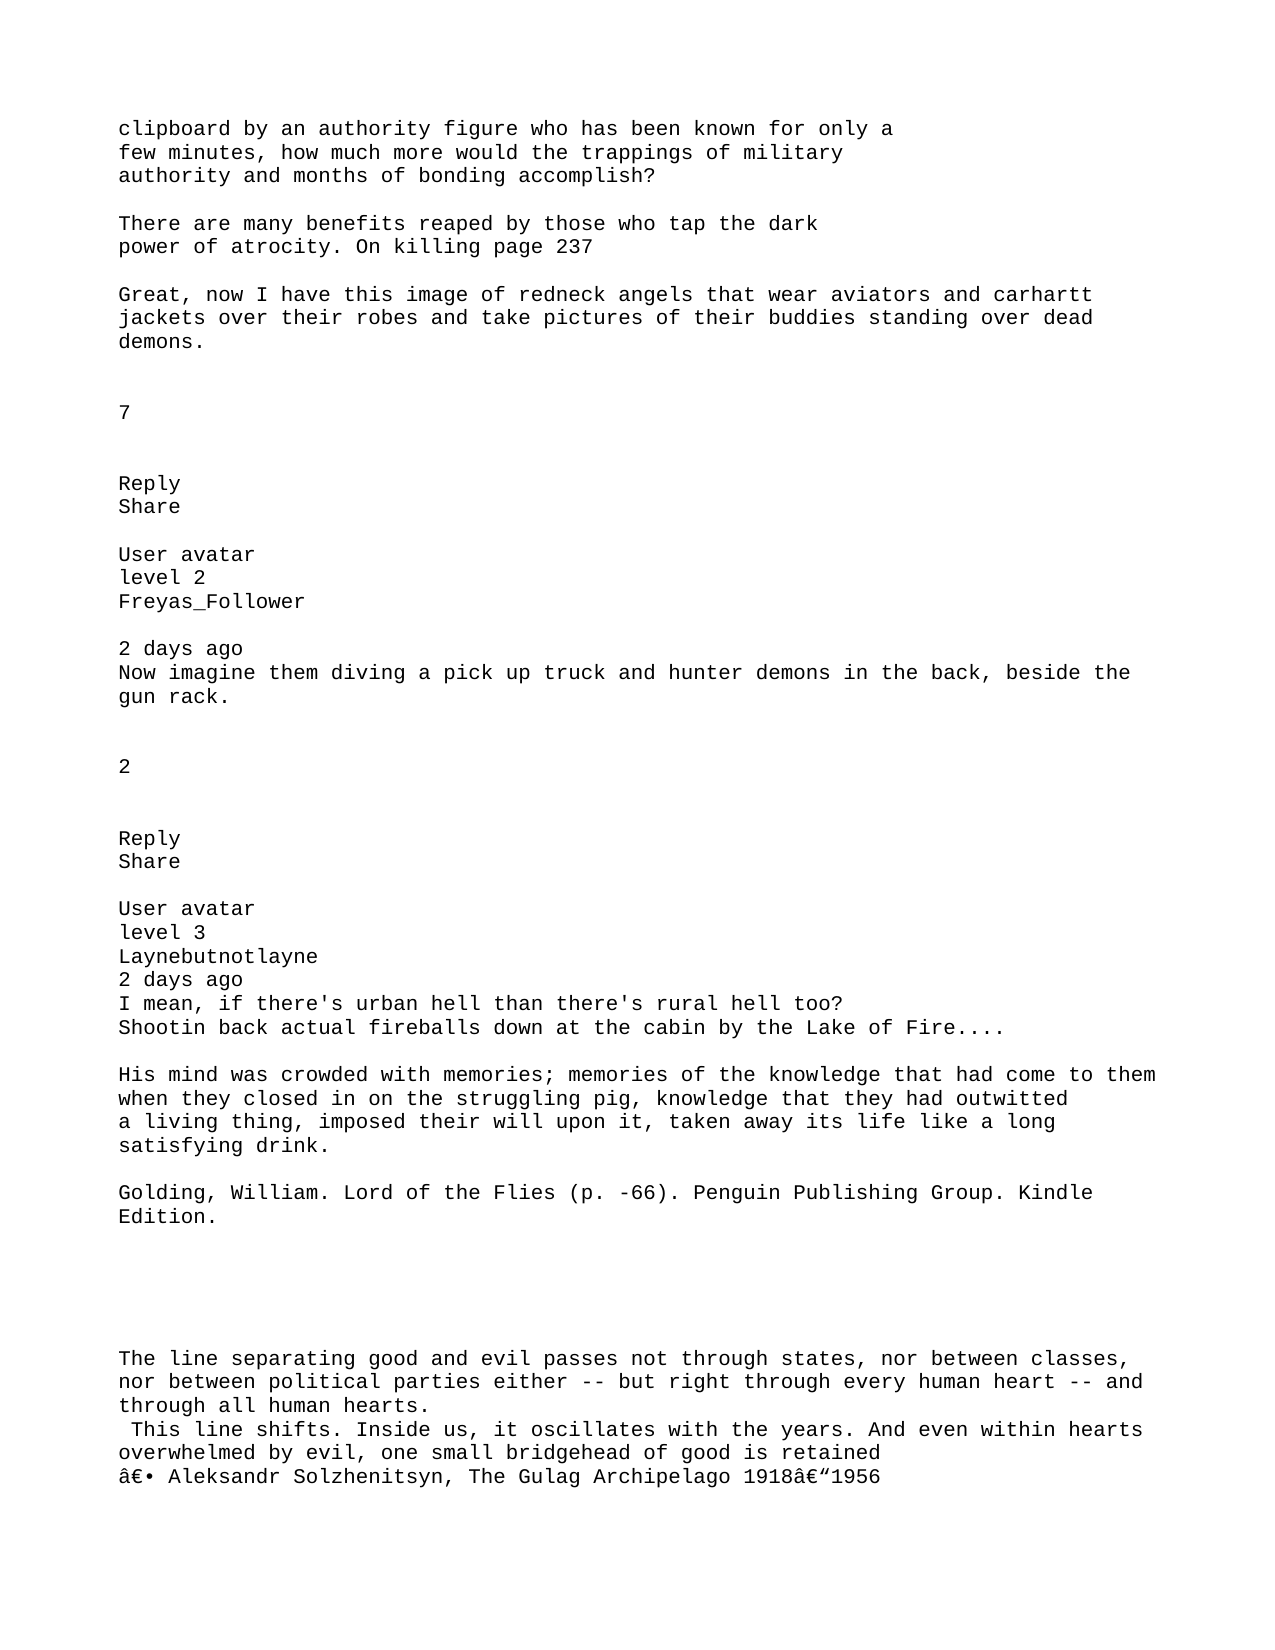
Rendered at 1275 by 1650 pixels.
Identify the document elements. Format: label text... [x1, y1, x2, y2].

text 2 days ago [118, 638, 1157, 662]
text I mean, if there's urban hell than there's rural hell too? [118, 993, 1157, 1017]
text Great, now I have this image of redneck angels that wear aviators and carhartt jackets over their robes and take pictures of their buddies standing over dead demons. [118, 284, 1157, 354]
text power of atrocity. On killing page 237 [118, 236, 1157, 260]
text This line shifts. Inside us, it oscillates with the years. And even within hearts overwhelmed by evil, one small bridgehead of good is retained [118, 1419, 1157, 1466]
text User avatar [118, 898, 1157, 922]
text a living thing, imposed their will upon it, taken away its life like a long satisfying drink. [118, 1111, 1157, 1158]
text level 2 [118, 567, 1157, 591]
text level 3 [118, 922, 1157, 946]
text Share [118, 851, 1157, 875]
text few minutes, how much more would the trappings of military [118, 142, 1157, 165]
text Golding, William. Lord of the Flies (p. -66). Penguin Publishing Group. Kindle Edition. [118, 1182, 1157, 1229]
text 2 [118, 757, 1157, 780]
text 7 [118, 402, 1157, 426]
text User avatar [118, 544, 1157, 567]
text when they closed in on the struggling pig, knowledge that they had outwitted [118, 1088, 1157, 1111]
text The line separating good and evil passes not through states, nor between classes, [118, 1348, 1157, 1371]
text Reply [118, 827, 1157, 851]
text His mind was crowded with memories; memories of the knowledge that had come to them [118, 1064, 1157, 1088]
text Now imagine them diving a pick up truck and hunter demons in the back, beside the gun rack. [118, 662, 1157, 709]
text Laynebutnotlayne [118, 946, 1157, 969]
text â€• Aleksandr Solzhenitsyn, The Gulag Archipelago 1918â€“1956 [118, 1466, 1157, 1489]
text Share [118, 496, 1157, 520]
text Shootin back actual fireballs down at the cabin by the Lake of Fire.... [118, 1017, 1157, 1040]
text authority and months of bonding accomplish? [118, 165, 1157, 189]
text Freyas_Follower [118, 591, 1157, 615]
text nor between political parties either -- but right through every human heart -- and through all human hearts. [118, 1371, 1157, 1419]
text Reply [118, 473, 1157, 496]
text There are many benefits reaped by those who tap the dark [118, 213, 1157, 236]
text clipboard by an authority figure who has been known for only a [118, 118, 1157, 142]
text 2 days ago [118, 969, 1157, 993]
